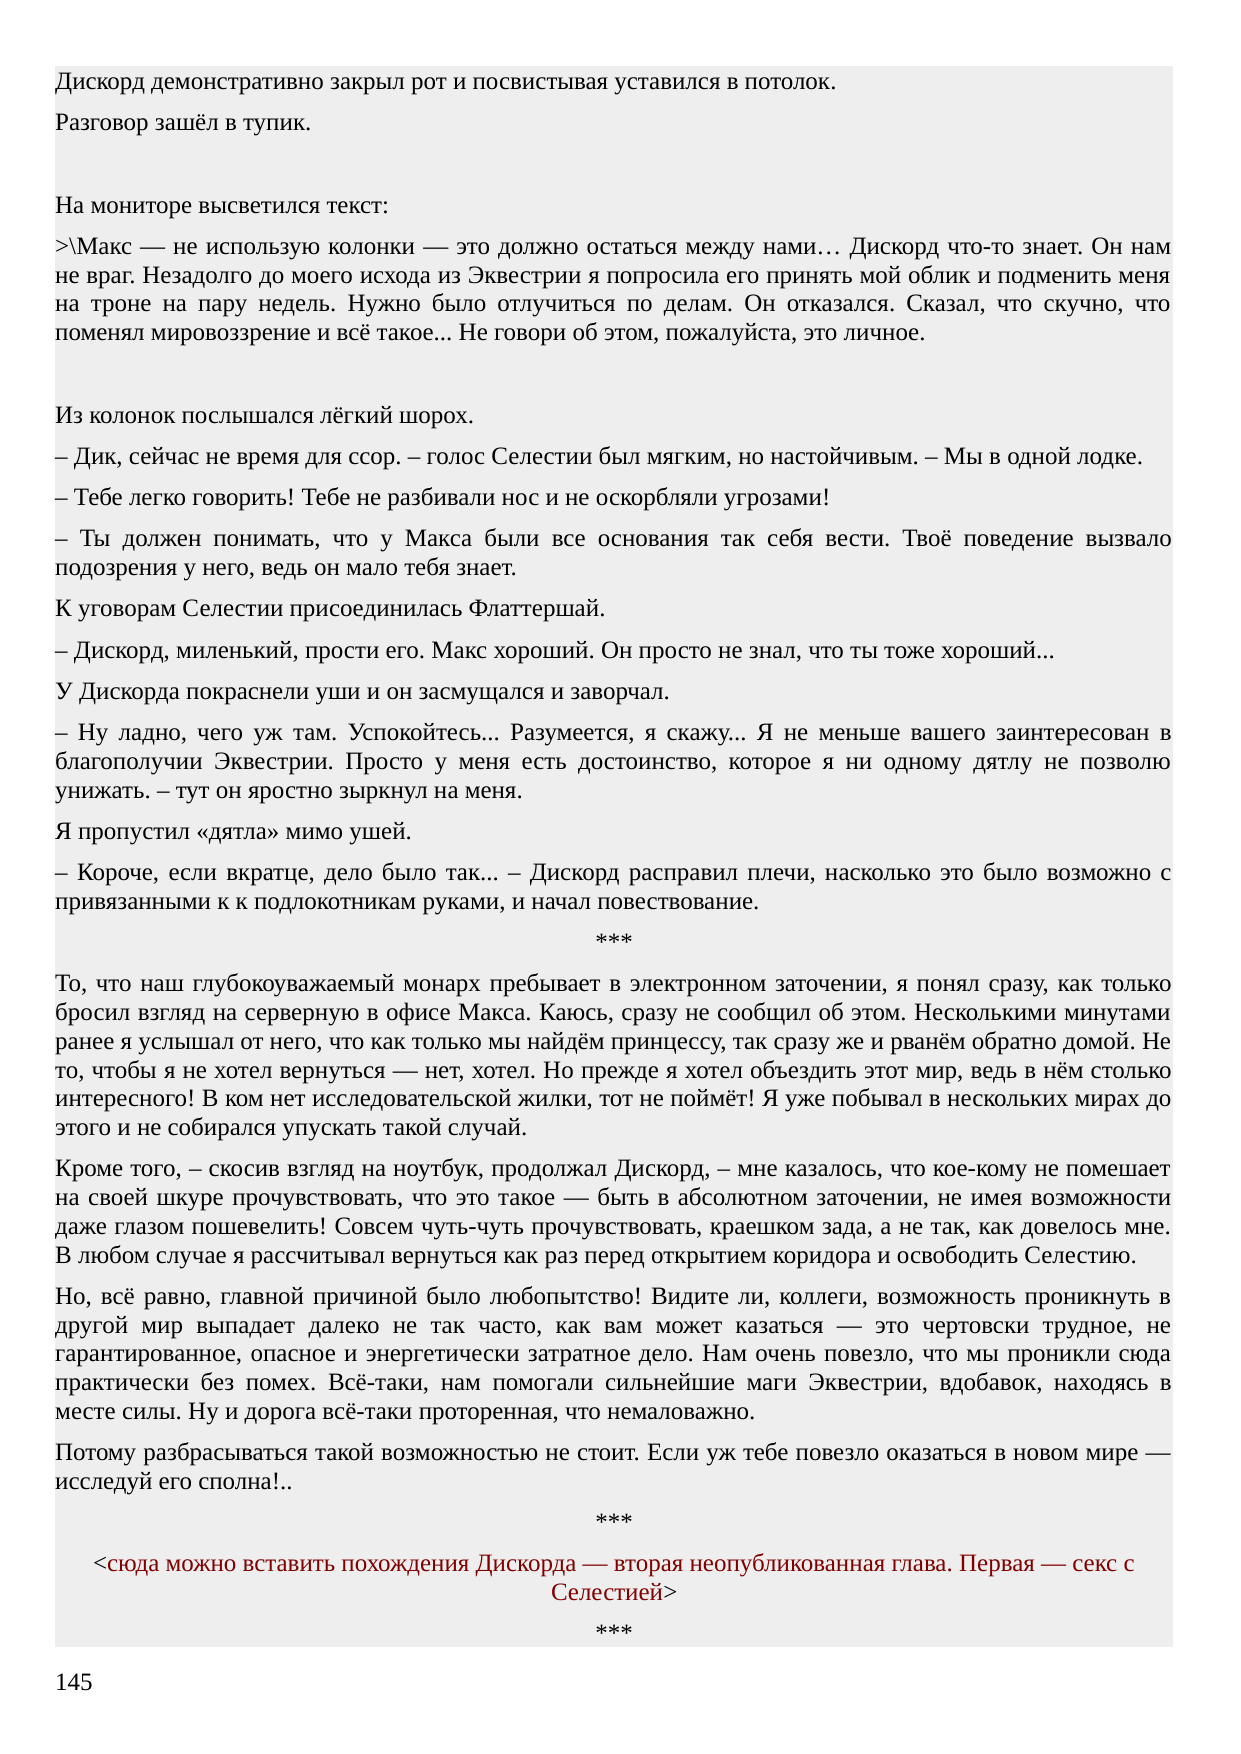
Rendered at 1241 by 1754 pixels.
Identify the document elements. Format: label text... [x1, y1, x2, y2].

text – Дискорд, миленький, прости его. Макс хороший. Он просто не знал, что ты тоже хороший... [55, 635, 1173, 663]
text *** [55, 1618, 1173, 1647]
text Дискорд демонстративно закрыл рот и посвистывая уставился в потолок. [55, 66, 1173, 95]
text – Дик, сейчас не время для ссор. – голос Селестии был мягким, но настойчивым. – Мы в одной лодке. [55, 441, 1173, 470]
text Разговор зашёл в тупик. [55, 107, 1173, 136]
text Потому разбрасываться такой возможностью не стоит. Если уж тебе повезло оказаться в новом мире — исследуй его сполна!.. [55, 1437, 1173, 1495]
text То, что наш глубокоуважаемый монарх пребывает в электронном заточении, я понял сразу, как только бросил взгляд на серверную в офисе Макса. Каюсь, сразу не сообщил об этом. Несколькими минутами ранее я услышал от него, что как только мы найдём принцессу, так сразу же и рванём обратно домой. Не то, чтобы я не хотел вернуться — нет, хотел. Но прежде я хотел объездить этот мир, ведь в нём столько интересного! В ком нет исследовательской жилки, тот не поймёт! Я уже побывал в нескольких мирах до этого и не собирался упускать такой случай. [55, 968, 1173, 1141]
text На мониторе высветился текст: [55, 190, 1173, 218]
text >\Макс — не использую колонки — это должно остаться между нами… Дискорд что-то знает. Он нам не враг. Незадолго до моего исхода из Эквестрии я попросила его принять мой облик и подменить меня на троне на пару недель. Нужно было отлучиться по делам. Он отказался. Сказал, что скучно, что поменял мировоззрение и всё такое... Не говори об этом, пожалуйста, это личное. [55, 231, 1173, 346]
text У Дискорда покраснели уши и он засмущался и заворчал. [55, 676, 1173, 705]
text К уговорам Селестии присоединилась Флаттершай. [55, 593, 1173, 622]
text Кроме того, – скосив взгляд на ноутбук, продолжал Дискорд, – мне казалось, что кое-кому не помешает на своей шкуре прочувствовать, что это такое — быть в абсолютном заточении, не имея возможности даже глазом пошевелить! Совсем чуть-чуть прочувствовать, краешком зада, а не так, как довелось мне. В любом случае я рассчитывал вернуться как раз перед открытием коридора и освободить Селестию. [55, 1153, 1173, 1268]
text – Короче, если вкратце, дело было так... – Дискорд расправил плечи, насколько это было возможно с привязанными к к подлокотникам руками, и начал повествование. [55, 857, 1173, 915]
text Но, всё равно, главной причиной было любопытство! Видите ли, коллеги, возможность проникнуть в другой мир выпадает далеко не так часто, как вам может казаться — это чертовски трудное, не гарантированное, опасное и энергетически затратное дело. Нам очень повезло, что мы проникли сюда практически без помех. Всё-таки, нам помогали сильнейшие маги Эквестрии, вдобавок, находясь в месте силы. Ну и дорога всё-таки проторенная, что немаловажно. [55, 1281, 1173, 1425]
text <сюда можно вставить похождения Дискорда — вторая неопубликованная глава. Первая — секс с Селестией> [55, 1548, 1173, 1606]
text *** [55, 1507, 1173, 1536]
text – Ты должен понимать, что у Макса были все основания так себя вести. Твоё поведение вызвало подозрения у него, ведь он мало тебя знает. [55, 523, 1173, 581]
text *** [55, 927, 1173, 956]
text – Тебе легко говорить! Тебе не разбивали нос и не оскорбляли угрозами! [55, 482, 1173, 511]
text Из колонок послышался лёгкий шорох. [55, 400, 1173, 428]
text – Ну ладно, чего уж там. Успокойтесь... Разумеется, я скажу... Я не меньше вашего заинтересован в благополучии Эквестрии. Просто у меня есть достоинство, которое я ни одному дятлу не позволю унижать. – тут он яростно зыркнул на меня. [55, 717, 1173, 803]
text Я пропустил «дятла» мимо ушей. [55, 816, 1173, 845]
